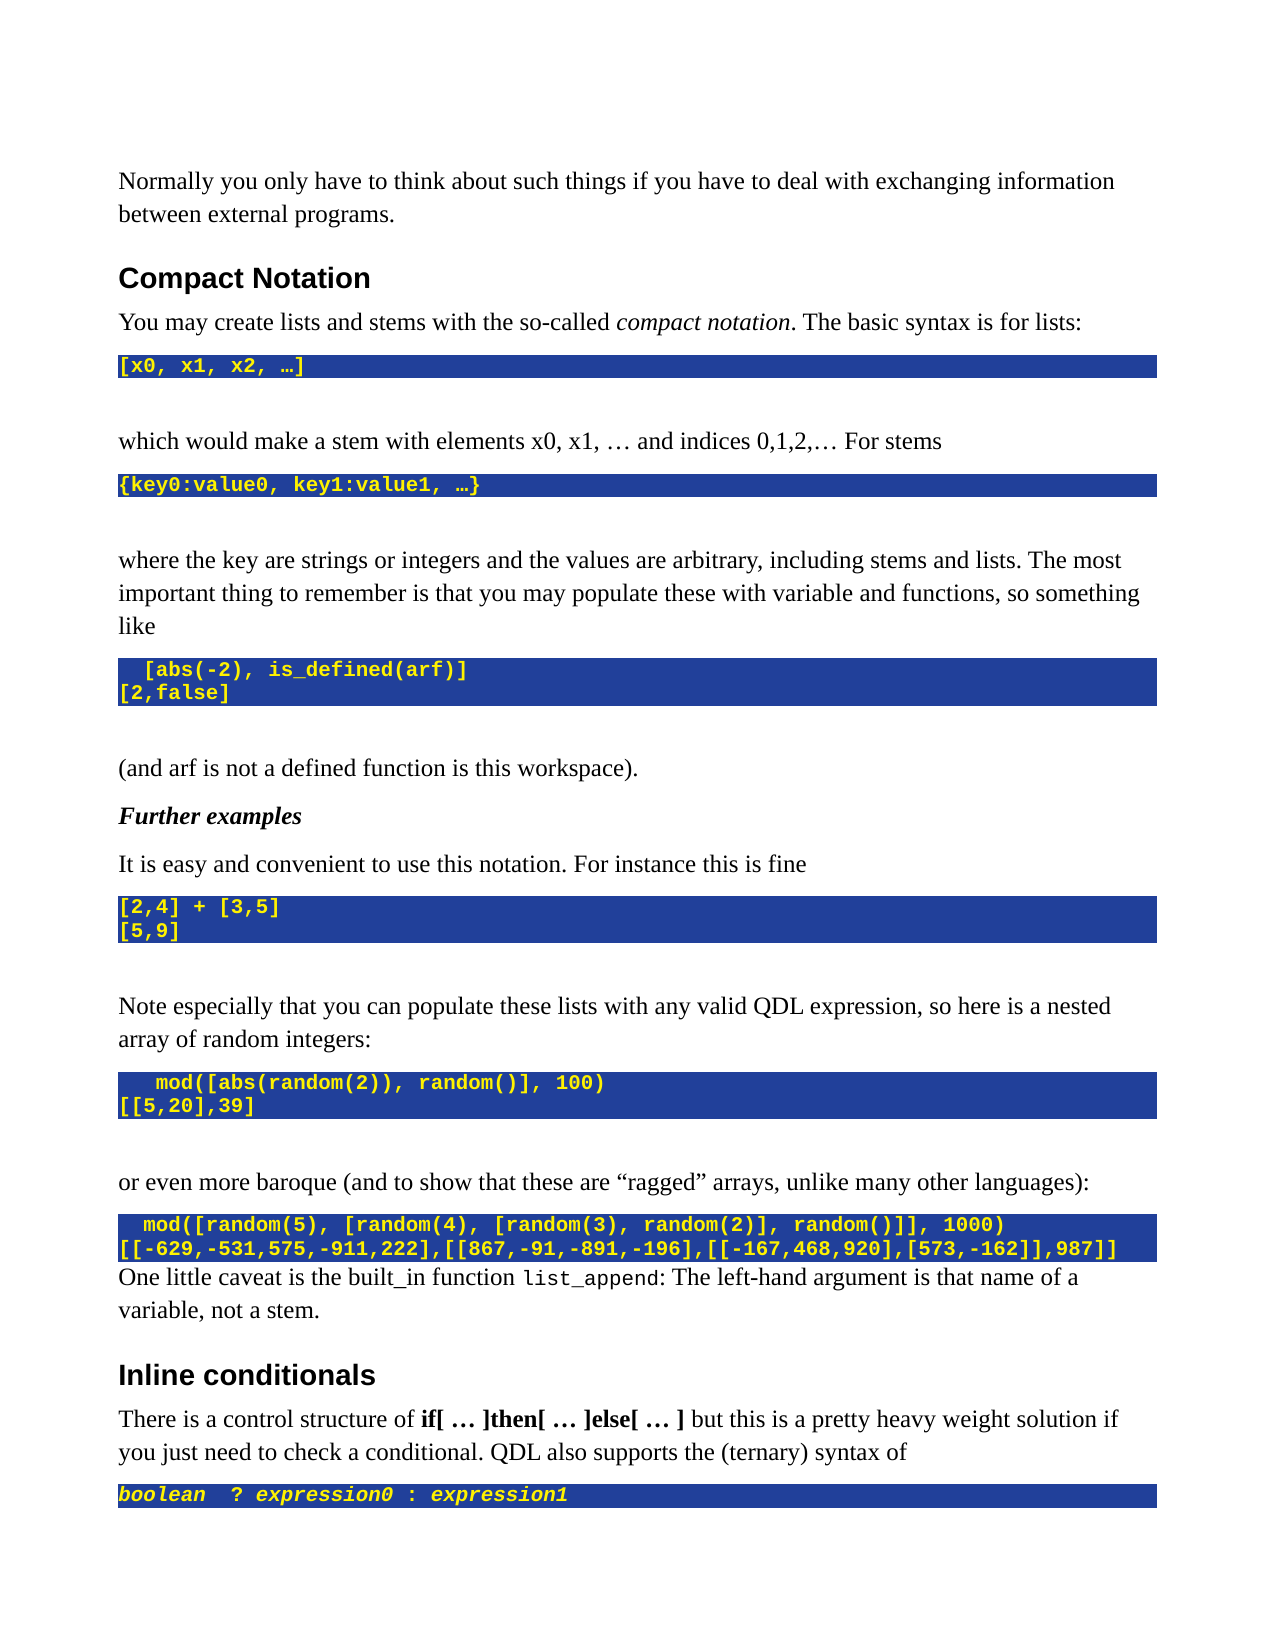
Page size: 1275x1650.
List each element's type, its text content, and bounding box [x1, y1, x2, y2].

text [[5,20],39] [118, 1095, 1157, 1119]
text Normally you only have to think about such things if you have to deal with exchanging information between external programs. [118, 166, 1157, 227]
text One little caveat is the built_in function list_append: The left-hand argument is that name of a variable, not a stem. [118, 1262, 1157, 1324]
text where the key are strings or integers and the values are arbitrary, including stems and lists. The most important thing to remember is that you may populate these with variable and functions, so something like [118, 545, 1157, 640]
text Further examples [118, 801, 1157, 830]
text There is a control structure of if[ … ]then[ … ]else[ … ] but this is a pretty heavy weight solution if you just need to check a conditional. QDL also supports the (ternary) syntax of [118, 1404, 1157, 1466]
text It is easy and convenient to use this notation. For instance this is fine [118, 849, 1157, 877]
text Note especially that you can populate these lists with any valid QDL expression, so here is a nested array of random integers: [118, 991, 1157, 1053]
text You may create lists and stems with the so-called compact notation. The basic syntax is for lists: [118, 307, 1157, 336]
subtitle Inline conditionals [118, 1358, 1157, 1391]
text which would make a stem with elements x0, x1, … and indices 0,1,2,… For stems [118, 426, 1157, 455]
text [x0, x1, x2, …] [118, 355, 1157, 378]
text boolean ? expression0 : expression1 [118, 1484, 1157, 1508]
text {key0:value0, key1:value1, …} [118, 474, 1157, 497]
text [[-629,-531,575,-911,222],[[867,-91,-891,-196],[[-167,468,920],[573,-162]],987]] [118, 1238, 1157, 1262]
subtitle Compact Notation [118, 261, 1157, 295]
text (and arf is not a defined function is this workspace). [118, 753, 1157, 782]
text mod([random(5), [random(4), [random(3), random(2)], random()]], 1000) [118, 1214, 1157, 1238]
text mod([abs(random(2)), random()], 100) [118, 1072, 1157, 1095]
text [2,4] + [3,5] [118, 896, 1157, 920]
text [5,9] [118, 920, 1157, 943]
text [2,false] [118, 682, 1157, 706]
text [abs(-2), is_defined(arf)] [118, 658, 1157, 682]
text or even more baroque (and to show that these are “ragged” arrays, unlike many other languages): [118, 1167, 1157, 1195]
